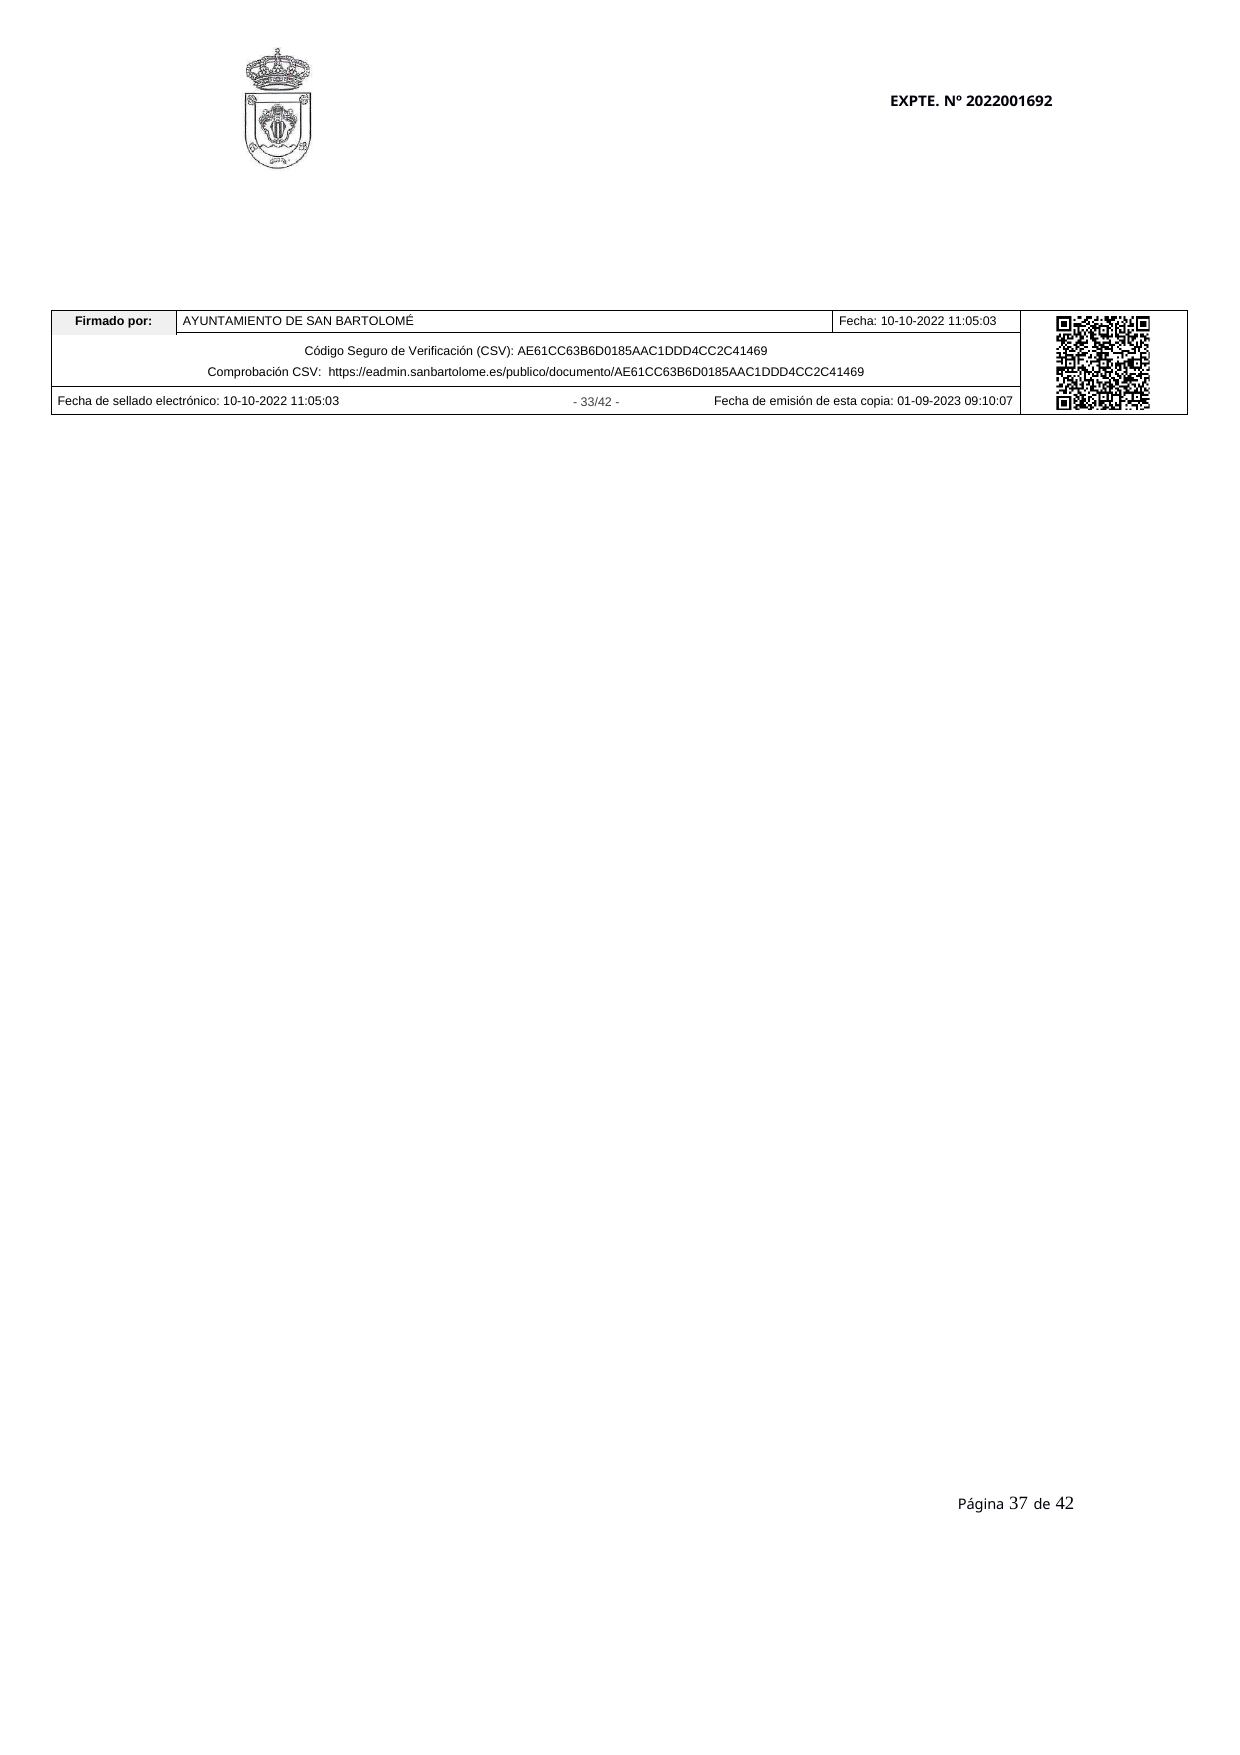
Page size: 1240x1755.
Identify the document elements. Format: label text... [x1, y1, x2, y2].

table_header [1021, 311, 1187, 414]
table_header AYUNTAMIENTO DE SAN BARTOLOMÉ [177, 311, 832, 332]
table_header Fecha: 10-10-2022 11:05:03 [833, 311, 1020, 332]
table_cell Código Seguro de Verificación (CSV): AE61CC63B6D0185AAC1DDD4CC2C41469 Comprobación CSV: https://eadmin.sanbartolome.es/publico/documento/AE61CC63B6D0185AAC1DDD4CC2C41469 [52, 333, 1020, 386]
table_header Firmado por: [52, 311, 176, 332]
table_cell Fecha de sellado electrónico: 10-10-2022 11:05:03 - 33/42 - Fecha de emisión de esta copia: 01-09-2023 09:10:07 [52, 387, 1020, 414]
